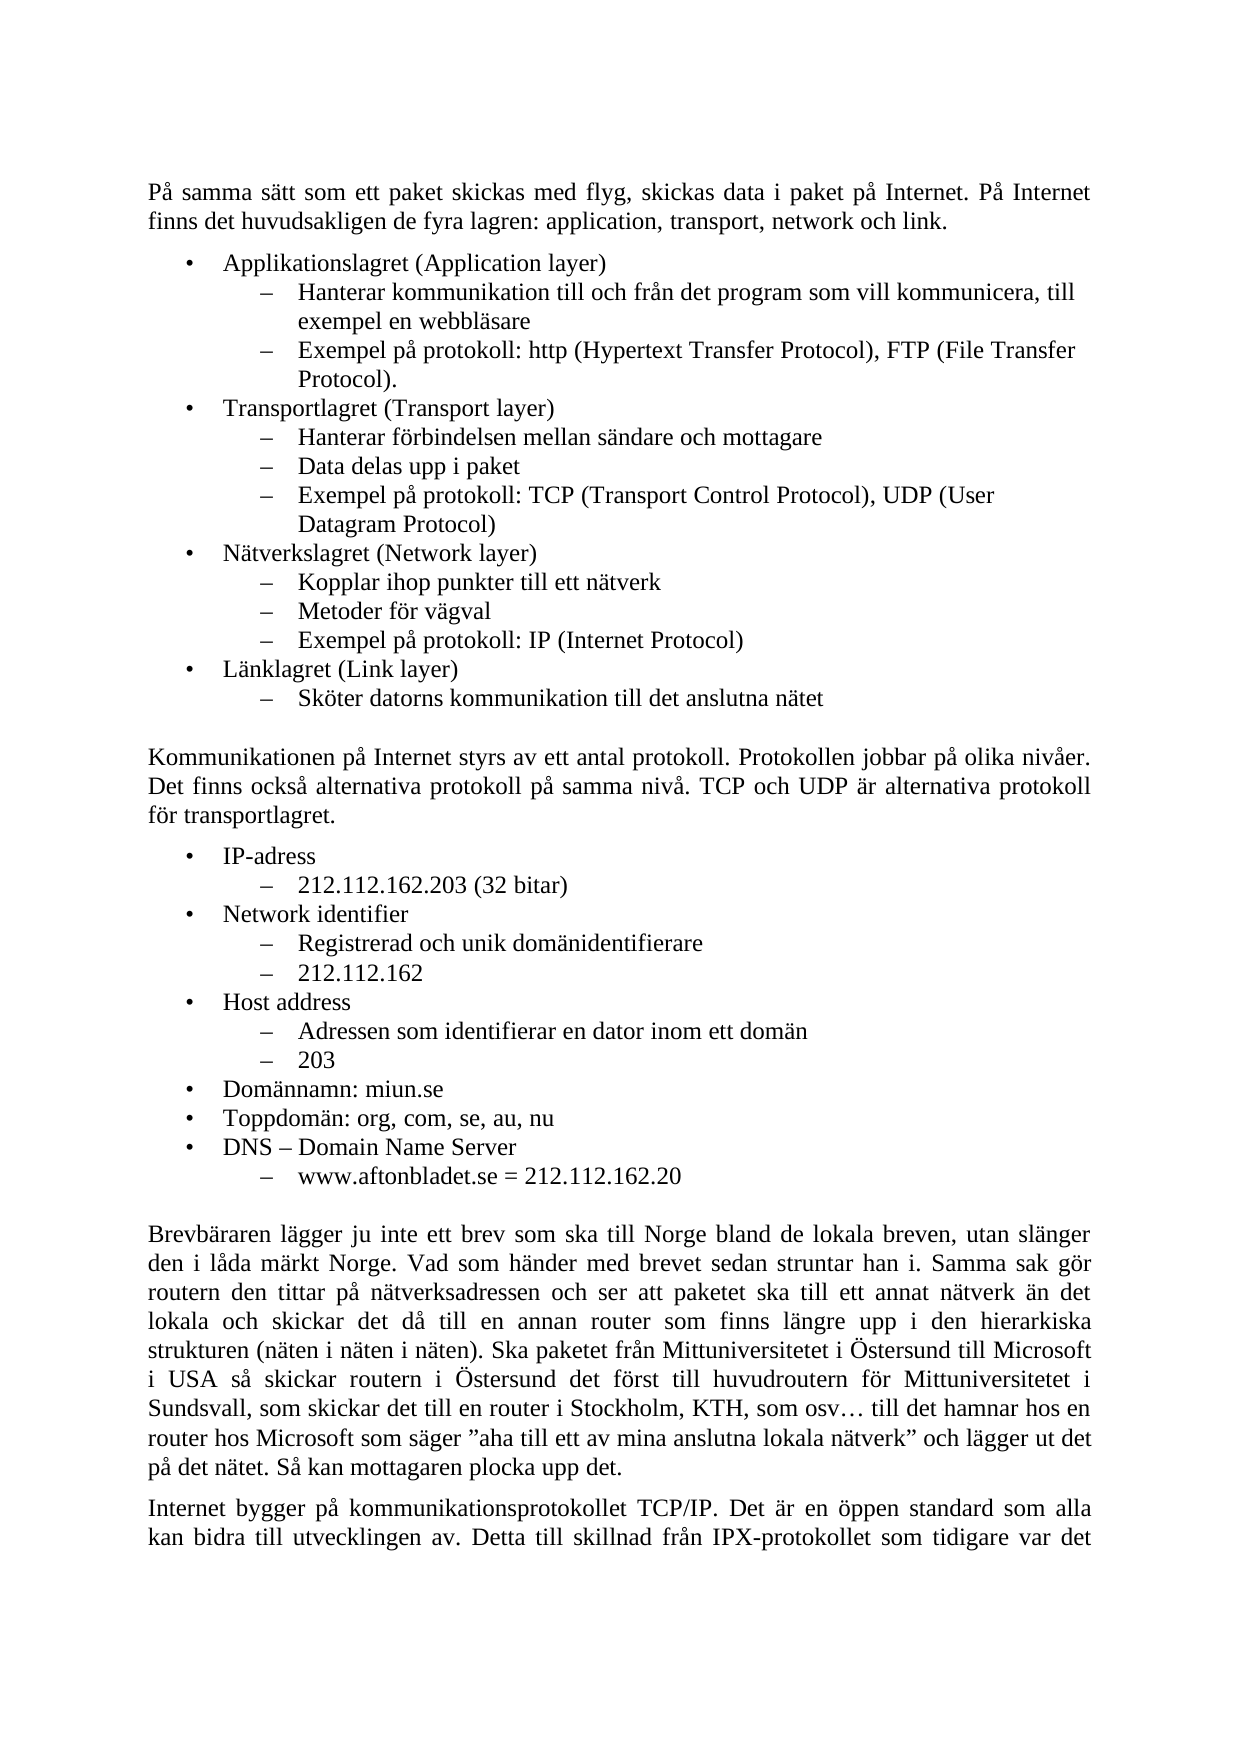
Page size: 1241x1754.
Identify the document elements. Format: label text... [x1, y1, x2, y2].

text Internet bygger på kommunikationsprotokollet TCP/IP. Det är en öppen standard som alla kan bidra till utvecklingen av. Detta till skillnad från IPX-protokollet som tidigare var det [148, 1493, 1092, 1551]
list 212.112.162 [260, 957, 1092, 986]
list Adressen som identifierar en dator inom ett domän [260, 1016, 1092, 1044]
list Hanterar förbindelsen mellan sändare och mottagare [260, 422, 1092, 451]
list 203 [260, 1044, 1092, 1074]
list Applikationslagret (Application layer) [185, 247, 1092, 276]
list Exempel på protokoll: http (Hypertext Transfer Protocol), FTP (File Transfer Protocol). [260, 334, 1092, 393]
list Exempel på protokoll: TCP (Transport Control Protocol), UDP (User Datagram Protocol) [260, 480, 1092, 538]
list Toppdomän: org, com, se, au, nu [185, 1103, 1092, 1132]
list Sköter datorns kommunikation till det anslutna nätet [260, 683, 1092, 712]
list Transportlagret (Transport layer) [185, 393, 1092, 422]
text Brevbäraren lägger ju inte ett brev som ska till Norge bland de lokala breven, utan slänger den i låda märkt Norge. Vad som händer med brevet sedan struntar han i. Samma sak gör routern den tittar på nätverksadressen och ser att paketet ska till ett annat nätverk än det lokala och skickar det då till en annan router som finns längre upp i den hierarkiska strukturen (näten i näten i näten). Ska paketet från Mittuniversitetet i Östersund till Microsoft i USA så skickar routern i Östersund det först till huvudroutern för Mittuniversitetet i Sundsvall, som skickar det till en router i Stockholm, KTH, som osv… till det hamnar hos en router hos Microsoft som säger ”aha till ett av mina anslutna lokala nätverk” och lägger ut det på det nätet. Så kan mottagaren plocka upp det. [148, 1219, 1092, 1481]
list Kopplar ihop punkter till ett nätverk [260, 567, 1092, 596]
list Domännamn: miun.se [185, 1074, 1092, 1103]
list Network identifier [185, 899, 1092, 928]
list DNS – Domain Name Server [185, 1132, 1092, 1161]
text På samma sätt som ett paket skickas med flyg, skickas data i paket på Internet. På Internet finns det huvudsakligen de fyra lagren: application, transport, network och link. [148, 177, 1092, 235]
list Metoder för vägval [260, 596, 1092, 625]
list IP-adress [185, 841, 1092, 870]
list Registrerad och unik domänidentifierare [260, 928, 1092, 957]
list www.aftonbladet.se = 212.112.162.20 [260, 1161, 1092, 1190]
list Exempel på protokoll: IP (Internet Protocol) [260, 625, 1092, 654]
list Länklagret (Link layer) [185, 654, 1092, 683]
list Data delas upp i paket [260, 451, 1092, 480]
list Nätverkslagret (Network layer) [185, 538, 1092, 567]
list Hanterar kommunikation till och från det program som vill kommunicera, till exempel en webbläsare [260, 276, 1092, 334]
text Kommunikationen på Internet styrs av ett antal protokoll. Protokollen jobbar på olika nivåer. Det finns också alternativa protokoll på samma nivå. TCP och UDP är alternativa protokoll för transportlagret. [148, 741, 1092, 829]
list 212.112.162.203 (32 bitar) [260, 870, 1092, 899]
list Host address [185, 986, 1092, 1016]
